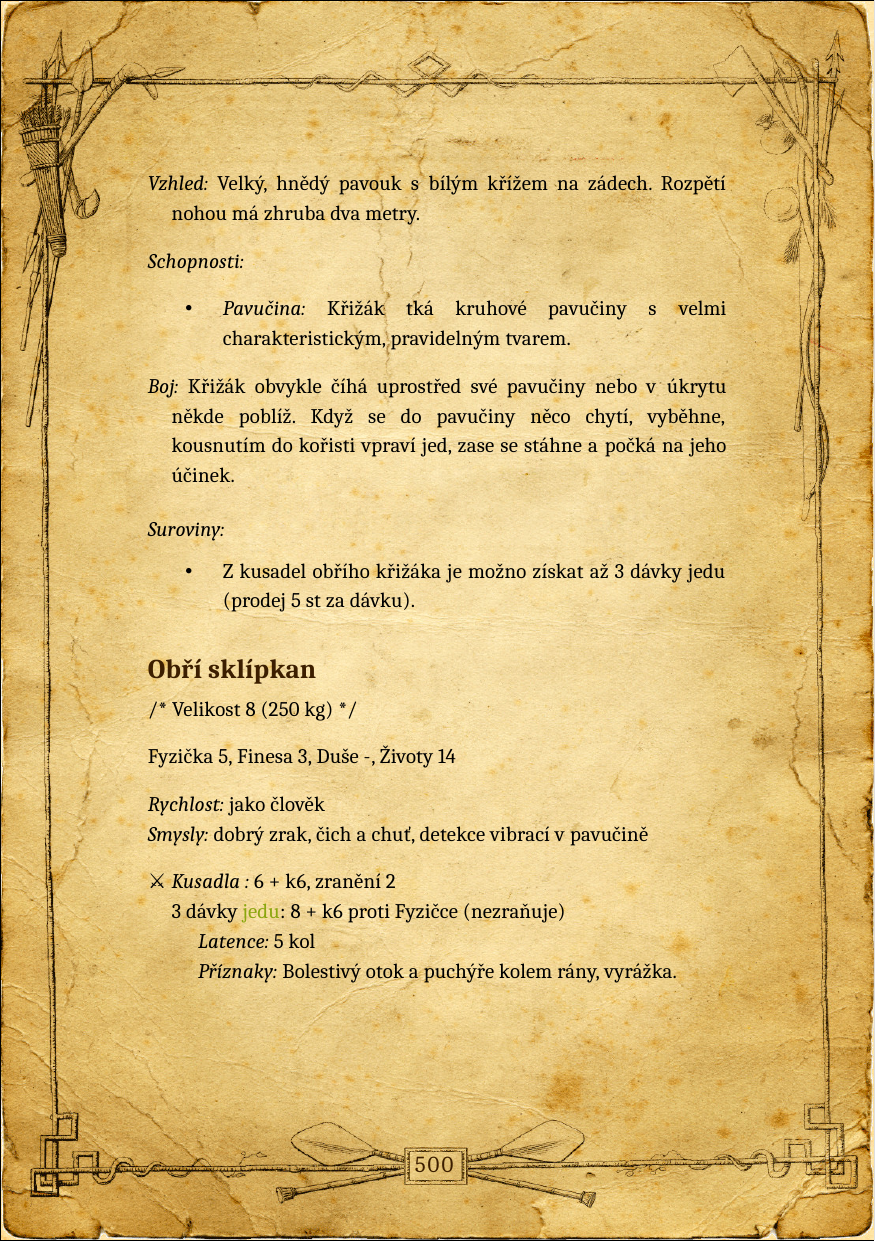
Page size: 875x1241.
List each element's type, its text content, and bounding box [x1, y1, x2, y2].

subtitle Obří sklípkan [148, 654, 726, 686]
text Příznaky: Bolestivý otok a⁠ puchýře kolem rány, vyrážka. [198, 960, 726, 984]
text Fyzička 5, Finesa 3, Duše -, Životy 14 [148, 745, 726, 769]
text Rychlost: jako člověk [148, 793, 726, 817]
text Suroviny: [148, 518, 726, 542]
text Smysly: dobrý zrak, čich a⁠ chuť, detekce vibrací v⁠ pavučině [148, 822, 726, 846]
text ⚔ Kusadla : 6 + k6, zranění 2 [148, 870, 726, 894]
list Pavučina: Křižák tká kruhové pavučiny s⁠ velmi charakteristickým, pravidelným tvarem. [185, 297, 726, 351]
text Boj: Křižák obvykle číhá uprostřed své pavučiny nebo v⁠ úkrytu někde poblíž. Když se do pavučiny něco chytí, vyběhne, kousnutím do kořisti vpraví jed, zase se stáhne a⁠ počká na jeho účinek. [148, 374, 726, 488]
text Schopnosti: [148, 249, 726, 273]
text Latence: 5 kol [198, 930, 726, 954]
text Vzhled: Velký, hnědý pavouk s⁠ bílým křížem na zádech. Rozpětí nohou má zhruba dva metry. [148, 172, 726, 226]
list Z⁠ kusadel obřího křižáka je možno získat až 3 dávky jedu (prodej 5 st za dávku). [185, 559, 726, 613]
text 3 dávky jedu: 8 + k6 proti Fyzičce (nezraňuje) [171, 900, 726, 924]
text /* Velikost 8 (250 kg) */ [148, 697, 726, 721]
picture [1, 1, 874, 1240]
